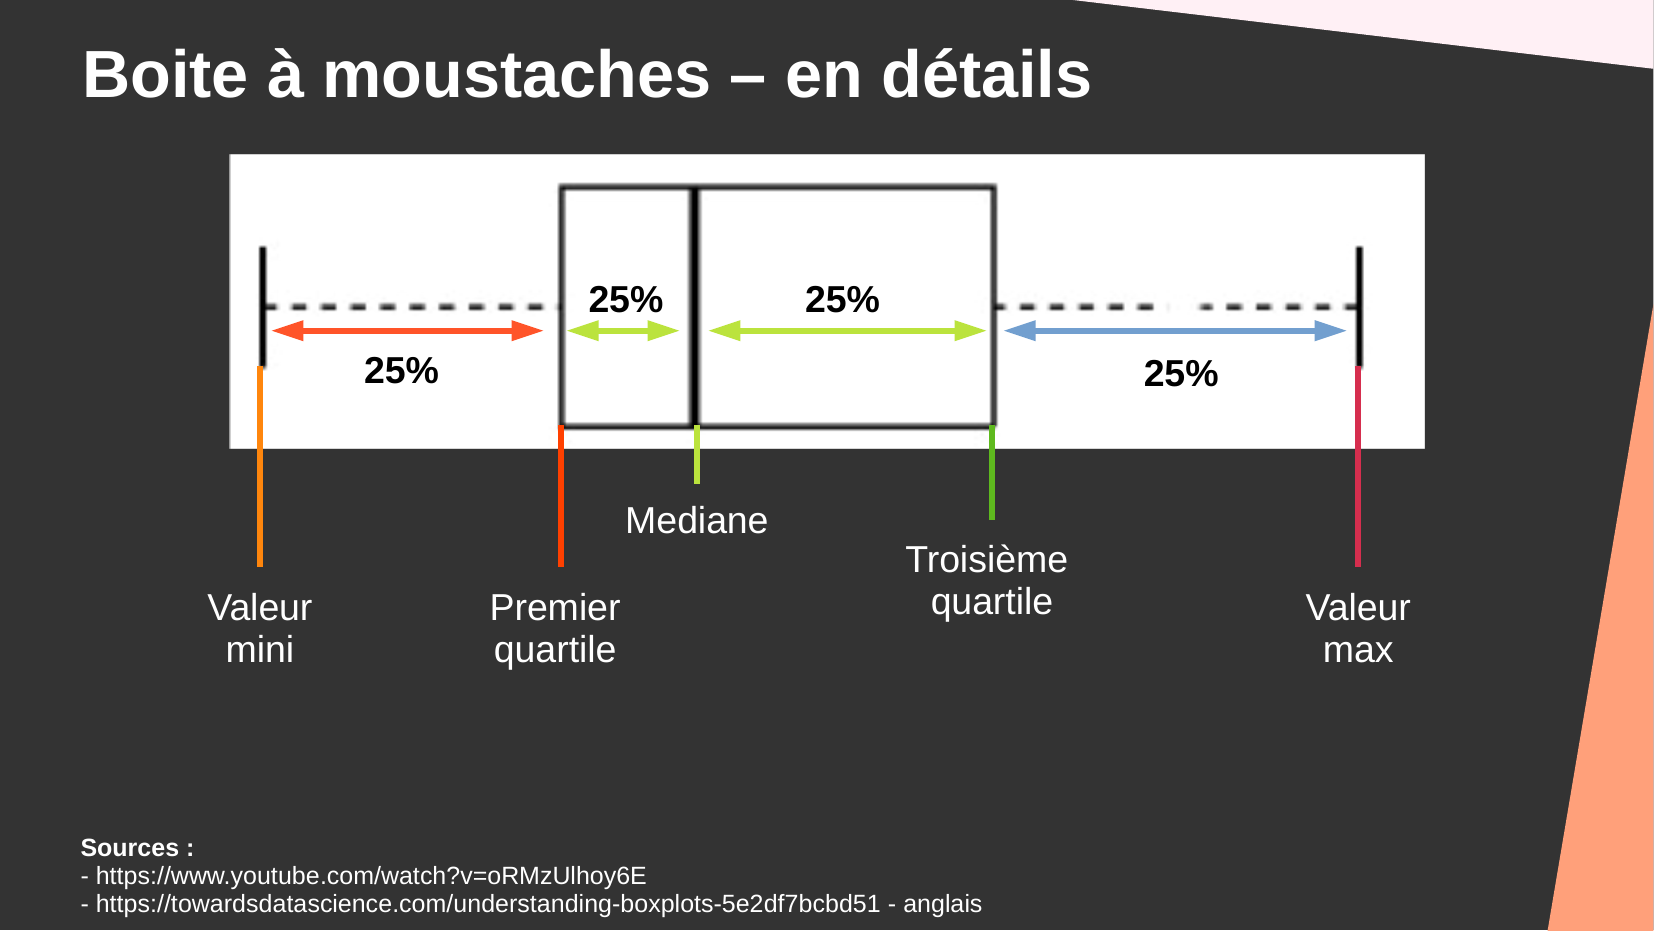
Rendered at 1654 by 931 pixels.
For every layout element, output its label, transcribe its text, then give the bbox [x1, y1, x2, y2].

text_box [1547, 300, 1654, 931]
text_box 25% [1086, 344, 1276, 402]
picture [229, 153, 1425, 449]
text_box 25% [566, 271, 686, 328]
text_box Valeur mini [177, 578, 343, 678]
title Boite à moustaches – en détails [82, 37, 1571, 115]
text_box 25% [748, 271, 938, 328]
text_box Sources : - https://www.youtube.com/watch?v=oRMzUlhoy6E - https://towardsdatascience.com/understanding-boxplots-5e2df7bcbd51 - anglais [65, 826, 1483, 925]
text_box Mediane [602, 491, 792, 549]
text_box Premier quartile [472, 578, 638, 678]
text_box 25% [342, 342, 461, 400]
text_box Troisième quartile [874, 531, 1111, 631]
text_box Valeur max [1275, 578, 1441, 678]
text_box [1072, 0, 1654, 69]
